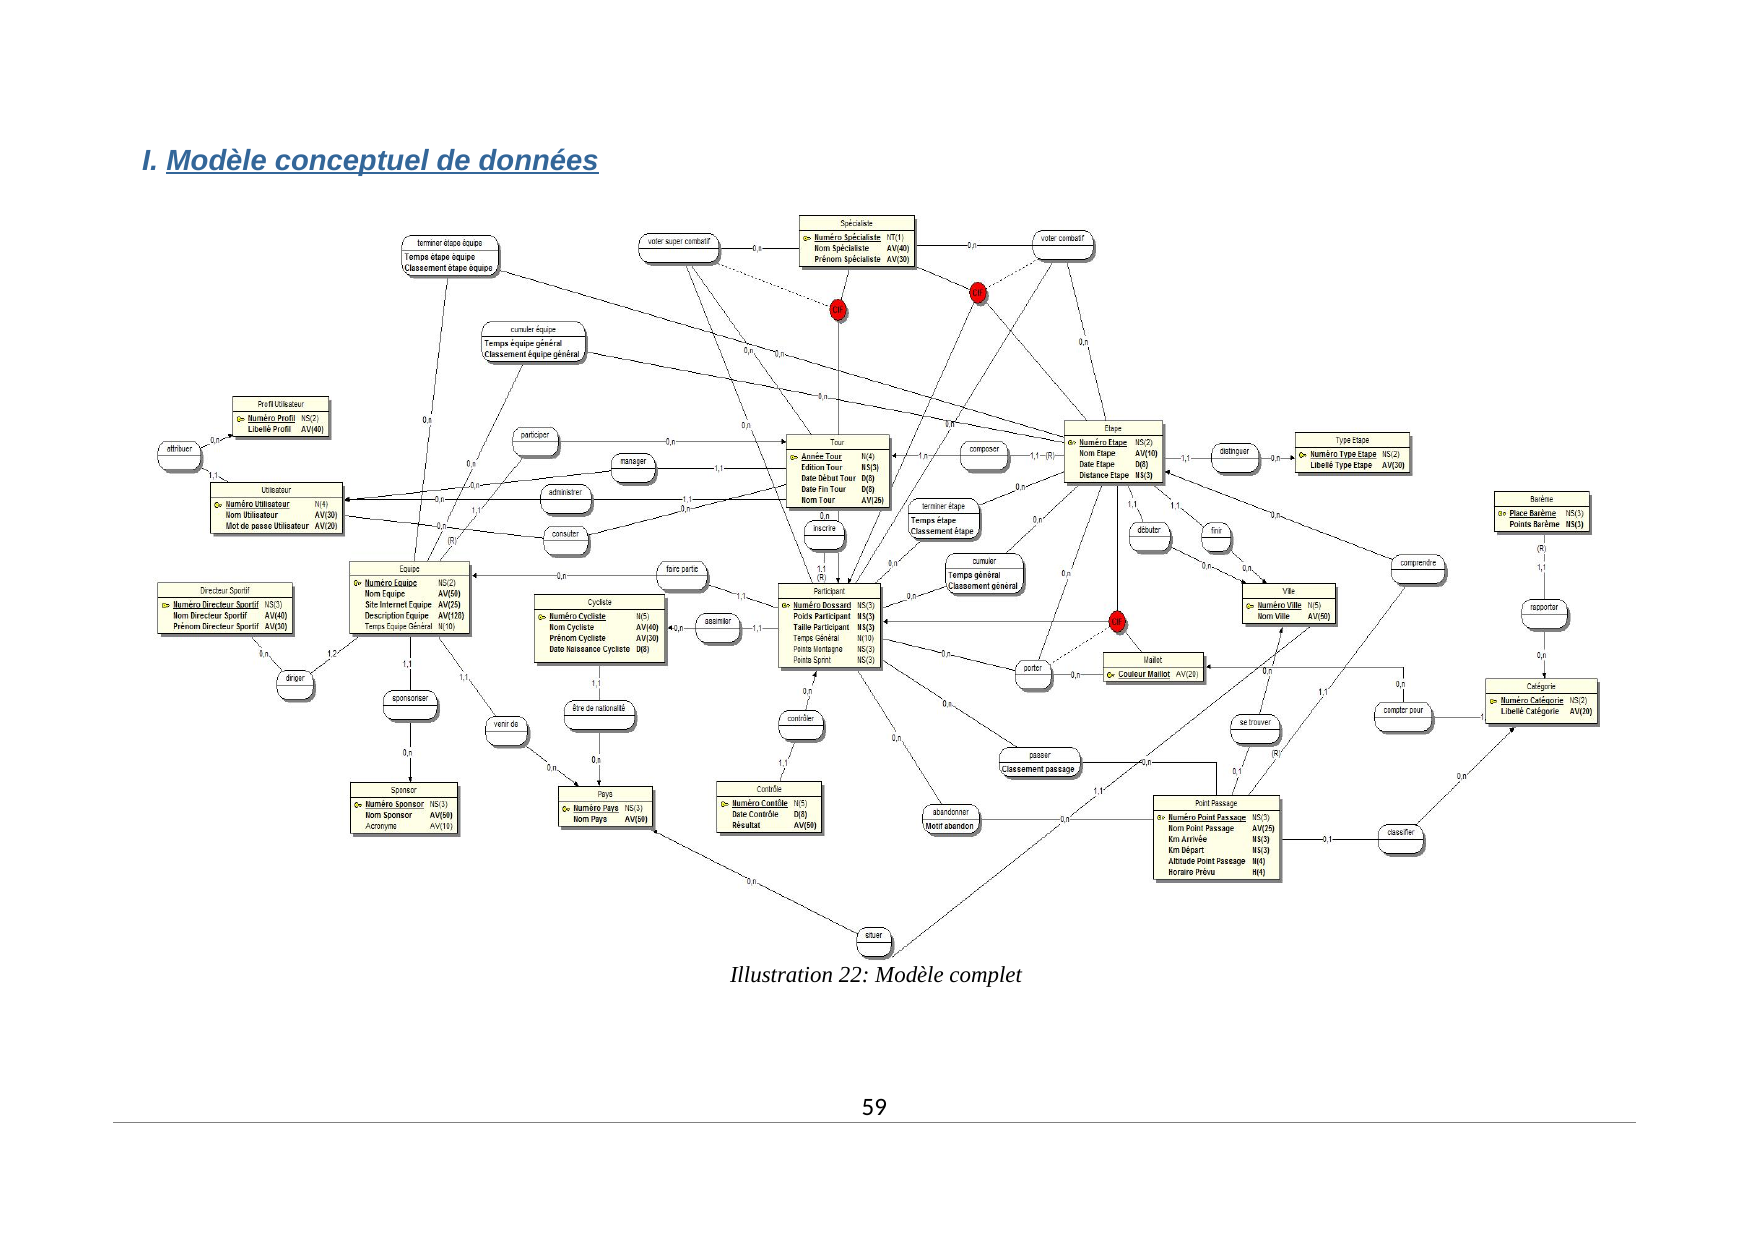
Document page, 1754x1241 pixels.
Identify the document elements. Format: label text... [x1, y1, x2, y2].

subtitle Modèle conceptuel de données [142, 143, 1636, 176]
subtitle [0, 987, 1754, 1087]
picture [153, 215, 1601, 961]
subtitle [0, 206, 1754, 218]
text Illustration 22: Modèle complet [0, 961, 1754, 987]
